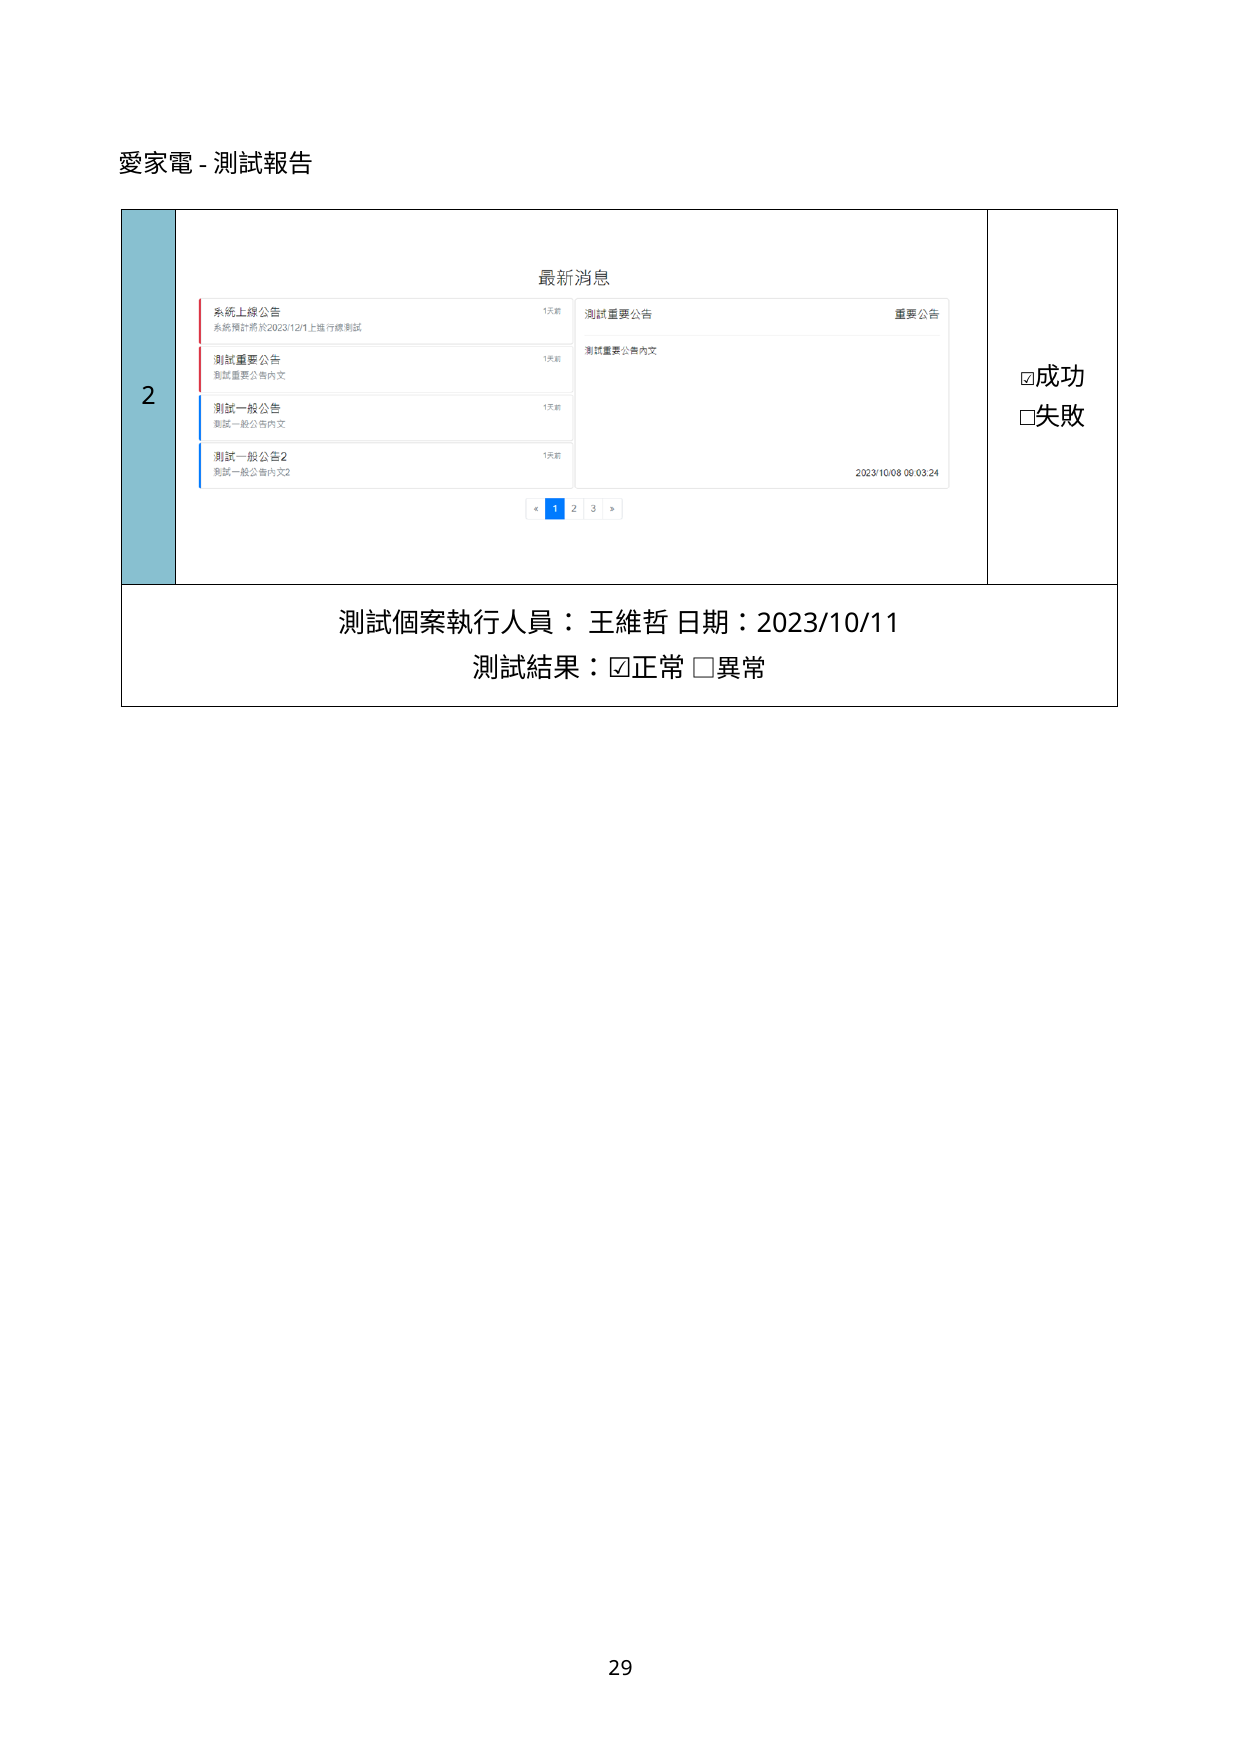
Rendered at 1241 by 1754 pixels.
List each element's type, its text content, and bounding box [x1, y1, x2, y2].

table_cell 測試個案執行人員： 王維哲 日期：2023/10/11 測試結果：☑正常 □異常 [122, 585, 1117, 706]
table_cell 2 [122, 210, 175, 584]
table_cell ☑成功 □失敗 [988, 210, 1117, 584]
table_cell [176, 210, 987, 584]
picture [190, 262, 972, 527]
